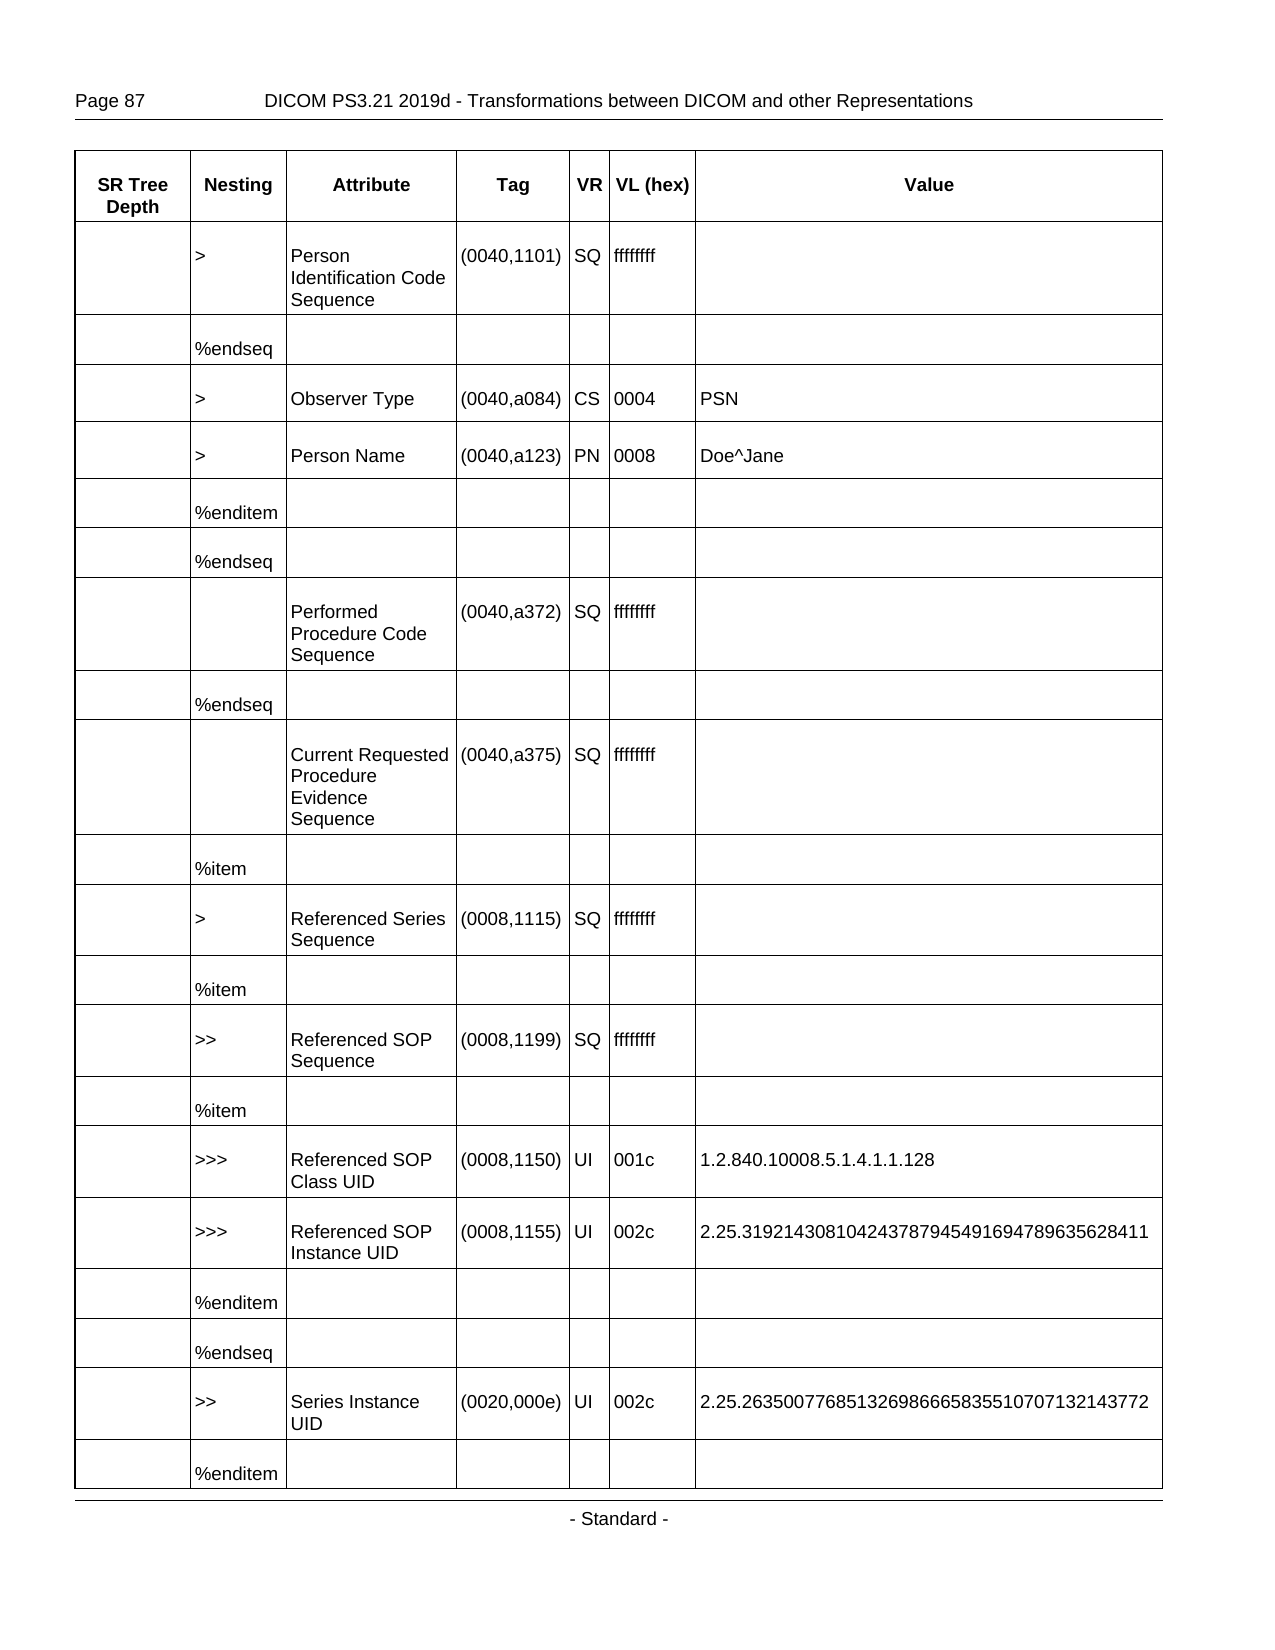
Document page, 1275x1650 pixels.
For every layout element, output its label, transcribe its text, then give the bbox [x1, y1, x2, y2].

table_cell Person Identification Code Sequence [287, 222, 456, 314]
table_cell [696, 315, 1162, 364]
table_cell [610, 1319, 695, 1367]
table_header SR Tree Depth [76, 151, 190, 221]
table_cell >> [191, 1005, 286, 1076]
table_cell [76, 956, 190, 1004]
table_cell SQ [570, 578, 609, 670]
table_cell Referenced SOP Sequence [287, 1005, 456, 1076]
table_cell UI [570, 1368, 609, 1438]
table_cell (0040,1101) [457, 222, 569, 314]
table_cell [696, 956, 1162, 1004]
table_cell [457, 1319, 569, 1367]
table_cell [76, 1440, 190, 1488]
table_cell Current Requested Procedure Evidence Sequence [287, 720, 456, 834]
table_cell [610, 528, 695, 577]
table_cell 2.25.263500776851326986665835510707132143772 [696, 1368, 1162, 1438]
table_cell (0008,1155) [457, 1198, 569, 1268]
table_cell %item [191, 1077, 286, 1125]
table_cell [287, 528, 456, 577]
table_cell [457, 315, 569, 364]
table_cell %enditem [191, 1269, 286, 1317]
table_cell Referenced SOP Class UID [287, 1126, 456, 1197]
table_cell [287, 835, 456, 883]
table_cell [457, 479, 569, 527]
table_cell SQ [570, 885, 609, 955]
table_cell [457, 1440, 569, 1488]
table_cell [457, 835, 569, 883]
table_cell [610, 1440, 695, 1488]
table_cell [287, 1440, 456, 1488]
table_cell [76, 1269, 190, 1317]
table_cell [76, 528, 190, 577]
table_cell > [191, 222, 286, 314]
table_cell (0020,000e) [457, 1368, 569, 1438]
table_cell > [191, 422, 286, 477]
table_cell [696, 222, 1162, 314]
table_cell > [191, 885, 286, 955]
table_cell Performed Procedure Code Sequence [287, 578, 456, 670]
table_cell ffffffff [610, 720, 695, 834]
table_cell 0008 [610, 422, 695, 477]
table_cell [76, 671, 190, 719]
table_cell [696, 578, 1162, 670]
table_cell ffffffff [610, 885, 695, 955]
table_cell [696, 1005, 1162, 1076]
table_cell [287, 315, 456, 364]
table_cell Referenced Series Sequence [287, 885, 456, 955]
table_cell [457, 528, 569, 577]
table_cell [191, 720, 286, 834]
table_cell [76, 1368, 190, 1438]
table_cell (0040,a372) [457, 578, 569, 670]
table_cell [696, 479, 1162, 527]
table_cell SQ [570, 1005, 609, 1076]
table_cell 001c [610, 1126, 695, 1197]
table_cell [76, 315, 190, 364]
table_cell [76, 1319, 190, 1367]
table_cell [610, 1269, 695, 1317]
table_cell %item [191, 835, 286, 883]
table_header Nesting [191, 151, 286, 221]
table_cell [76, 365, 190, 421]
table_cell %enditem [191, 1440, 286, 1488]
table_cell [570, 315, 609, 364]
table_cell %endseq [191, 315, 286, 364]
table_header VR [570, 151, 609, 221]
table_cell [570, 1077, 609, 1125]
table_cell [696, 1077, 1162, 1125]
table_cell (0008,1115) [457, 885, 569, 955]
table_cell (0008,1150) [457, 1126, 569, 1197]
table_cell [191, 578, 286, 670]
table_cell (0040,a123) [457, 422, 569, 477]
table_cell [76, 479, 190, 527]
table_cell [570, 835, 609, 883]
table_cell [457, 1077, 569, 1125]
table_cell [287, 479, 456, 527]
table_cell [287, 956, 456, 1004]
table_cell [610, 835, 695, 883]
table_cell [570, 671, 609, 719]
table_cell 002c [610, 1198, 695, 1268]
table_cell [610, 671, 695, 719]
table_cell >> [191, 1368, 286, 1438]
table_header Attribute [287, 151, 456, 221]
table_cell [610, 479, 695, 527]
table_cell [610, 1077, 695, 1125]
table_cell 2.25.319214308104243787945491694789635628411 [696, 1198, 1162, 1268]
table_cell (0008,1199) [457, 1005, 569, 1076]
table_cell (0040,a375) [457, 720, 569, 834]
table_cell PN [570, 422, 609, 477]
table_cell SQ [570, 720, 609, 834]
table_cell CS [570, 365, 609, 421]
table_cell [610, 315, 695, 364]
table_cell 002c [610, 1368, 695, 1438]
table_cell [287, 671, 456, 719]
table_cell [76, 422, 190, 477]
table_cell ffffffff [610, 1005, 695, 1076]
table_cell [696, 528, 1162, 577]
table_cell >>> [191, 1198, 286, 1268]
table_cell (0040,a084) [457, 365, 569, 421]
table_cell [570, 528, 609, 577]
table_cell UI [570, 1126, 609, 1197]
table_cell [696, 835, 1162, 883]
table_cell %item [191, 956, 286, 1004]
table_cell PSN [696, 365, 1162, 421]
table_header Value [696, 151, 1162, 221]
table_header Tag [457, 151, 569, 221]
table_cell [696, 1319, 1162, 1367]
table_cell [570, 1440, 609, 1488]
table_cell Doe^Jane [696, 422, 1162, 477]
table_cell Person Name [287, 422, 456, 477]
table_cell [76, 720, 190, 834]
table_header VL (hex) [610, 151, 695, 221]
table_cell [76, 1005, 190, 1076]
table_cell [570, 1319, 609, 1367]
table_cell [570, 479, 609, 527]
table_cell [287, 1319, 456, 1367]
table_cell ffffffff [610, 222, 695, 314]
table_cell 1.2.840.10008.5.1.4.1.1.128 [696, 1126, 1162, 1197]
table_cell ffffffff [610, 578, 695, 670]
table_cell UI [570, 1198, 609, 1268]
table_cell >>> [191, 1126, 286, 1197]
table_cell %endseq [191, 1319, 286, 1367]
table_cell [696, 1269, 1162, 1317]
table_cell 0004 [610, 365, 695, 421]
table_cell SQ [570, 222, 609, 314]
table_cell [696, 720, 1162, 834]
table_cell [287, 1077, 456, 1125]
table_cell [76, 1126, 190, 1197]
table_cell [457, 956, 569, 1004]
table_cell %enditem [191, 479, 286, 527]
table_cell [696, 1440, 1162, 1488]
table_cell %endseq [191, 528, 286, 577]
table_cell [76, 835, 190, 883]
table_cell [570, 956, 609, 1004]
table_cell Observer Type [287, 365, 456, 421]
table_cell [696, 671, 1162, 719]
table_cell [696, 885, 1162, 955]
table_cell [76, 885, 190, 955]
table_cell [76, 1077, 190, 1125]
table_cell [76, 222, 190, 314]
table_cell [610, 956, 695, 1004]
table_cell [457, 1269, 569, 1317]
table_cell [76, 1198, 190, 1268]
table_cell [287, 1269, 456, 1317]
table_cell Referenced SOP Instance UID [287, 1198, 456, 1268]
table_cell [76, 578, 190, 670]
table_cell > [191, 365, 286, 421]
table_cell Series Instance UID [287, 1368, 456, 1438]
table_cell [570, 1269, 609, 1317]
table_cell %endseq [191, 671, 286, 719]
table_cell [457, 671, 569, 719]
